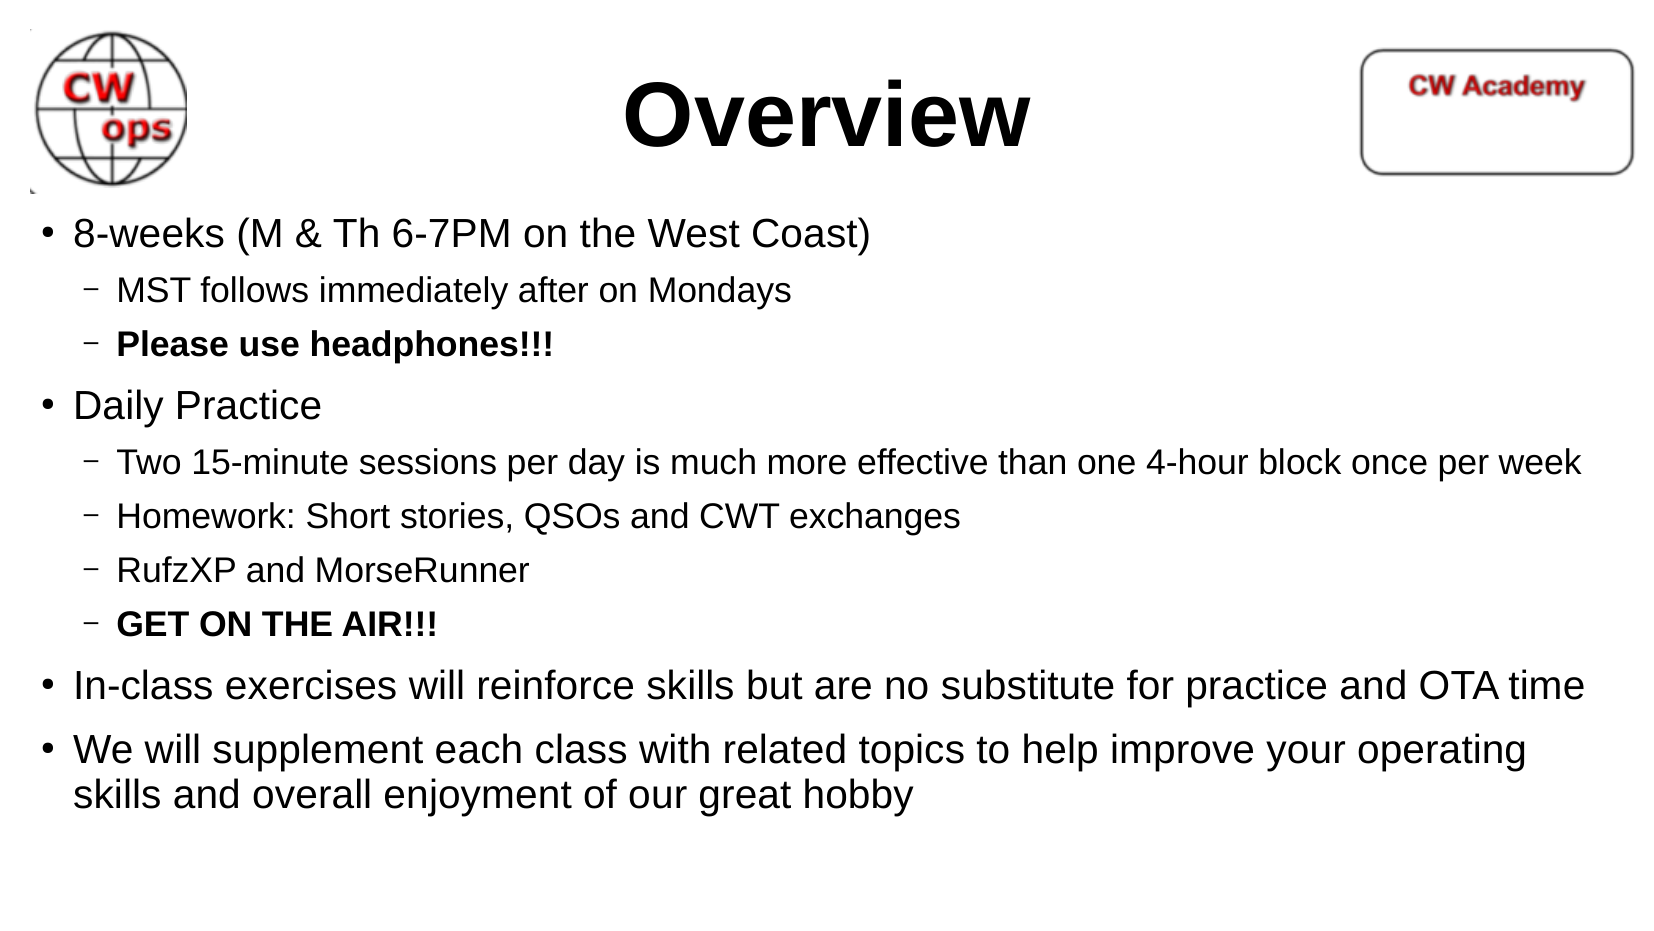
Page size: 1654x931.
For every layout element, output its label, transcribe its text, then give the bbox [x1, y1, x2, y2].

picture [30, 29, 187, 194]
list 8-weeks (M & Th 6-7PM on the West Coast) MST follows immediately after on Mondays Please use headphones!!! Daily Practice Two 15-minute sessions per day is much more effective than one 4-hour block once per week Homework: Short stories, QSOs and CWT exchanges RufzXP and MorseRunner GET ON THE AIR!!! In-class exercises will reinforce skills but are no substitute for practice and OTA time We will supplement each class with related topics to help improve your operating skills and overall enjoyment of our great hobby [30, 210, 1591, 886]
picture [1571, 37, 1640, 186]
title Overview [82, 37, 1571, 193]
